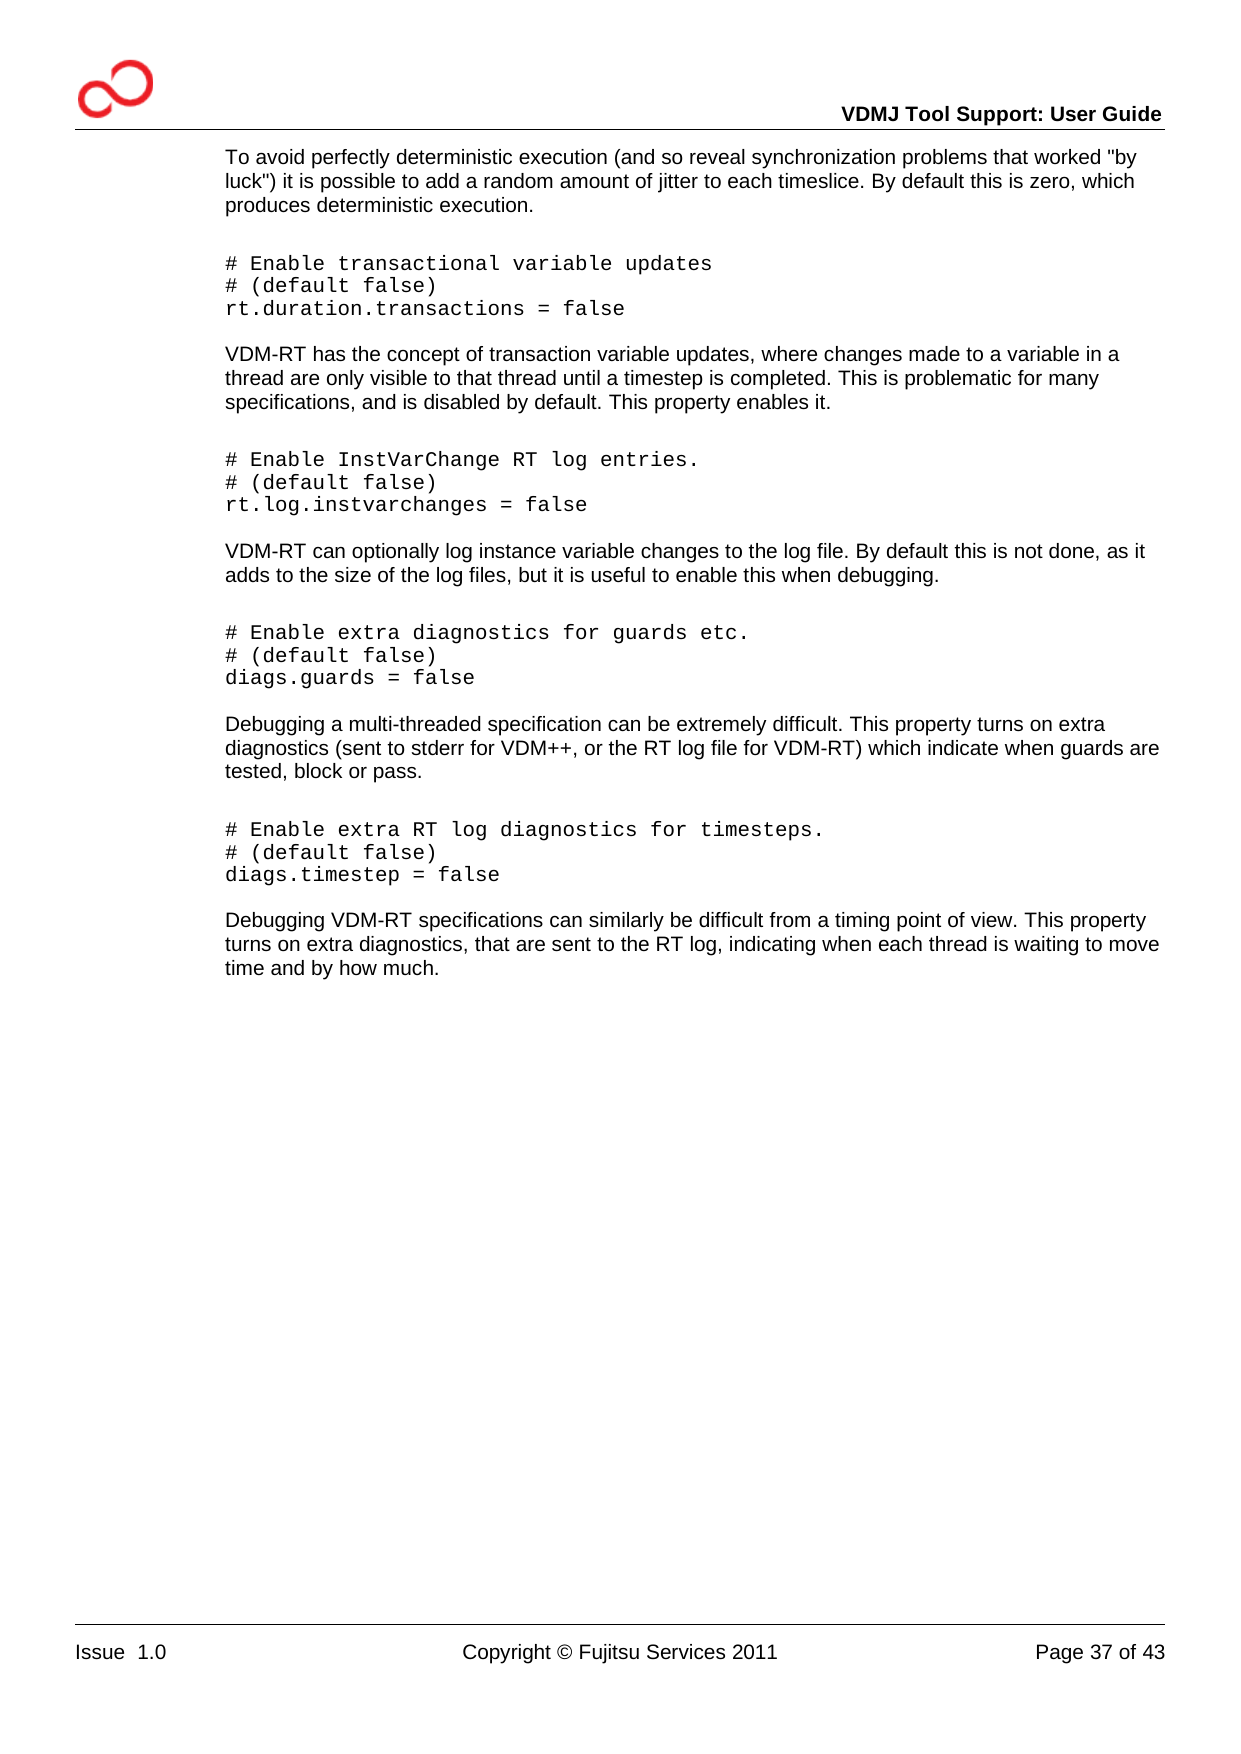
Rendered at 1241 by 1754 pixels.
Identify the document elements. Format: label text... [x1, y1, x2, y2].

text rt.log.instvarchanges = false [225, 494, 1165, 516]
text # (default false) [225, 841, 1165, 864]
text VDM-RT has the concept of transaction variable updates, where changes made to a variable in a thread are only visible to that thread until a timestep is completed. This is problematic for many specifications, and is disabled by default. This property enables it. [225, 342, 1165, 414]
text diags.timestep = false [225, 864, 1165, 886]
text # (default false) [225, 644, 1165, 667]
picture [78, 52, 153, 128]
text # Enable extra diagnostics for guards etc. [225, 622, 1165, 644]
text To avoid perfectly deterministic execution (and so reveal synchronization problems that worked "by luck") it is possible to add a random amount of jitter to each timeslice. By default this is zero, which produces deterministic execution. [225, 145, 1165, 217]
text VDM-RT can optionally log instance variable changes to the log file. By default this is not done, as it adds to the size of the log files, but it is useful to enable this when debugging. [225, 539, 1165, 587]
text # Enable InstVarChange RT log entries. [225, 449, 1165, 471]
text rt.duration.transactions = false [225, 297, 1165, 319]
text Debugging VDM-RT specifications can similarly be difficult from a timing point of view. This property turns on extra diagnostics, that are sent to the RT log, indicating when each thread is waiting to move time and by how much. [225, 909, 1165, 981]
text # Enable extra RT log diagnostics for timesteps. [225, 819, 1165, 841]
text diags.guards = false [225, 667, 1165, 689]
text Debugging a multi-threaded specification can be extremely difficult. This property turns on extra diagnostics (sent to stderr for VDM++, or the RT log file for VDM-RT) which indicate when guards are tested, block or pass. [225, 712, 1165, 784]
text # Enable transactional variable updates [225, 252, 1165, 274]
text # (default false) [225, 471, 1165, 494]
text # (default false) [225, 274, 1165, 297]
